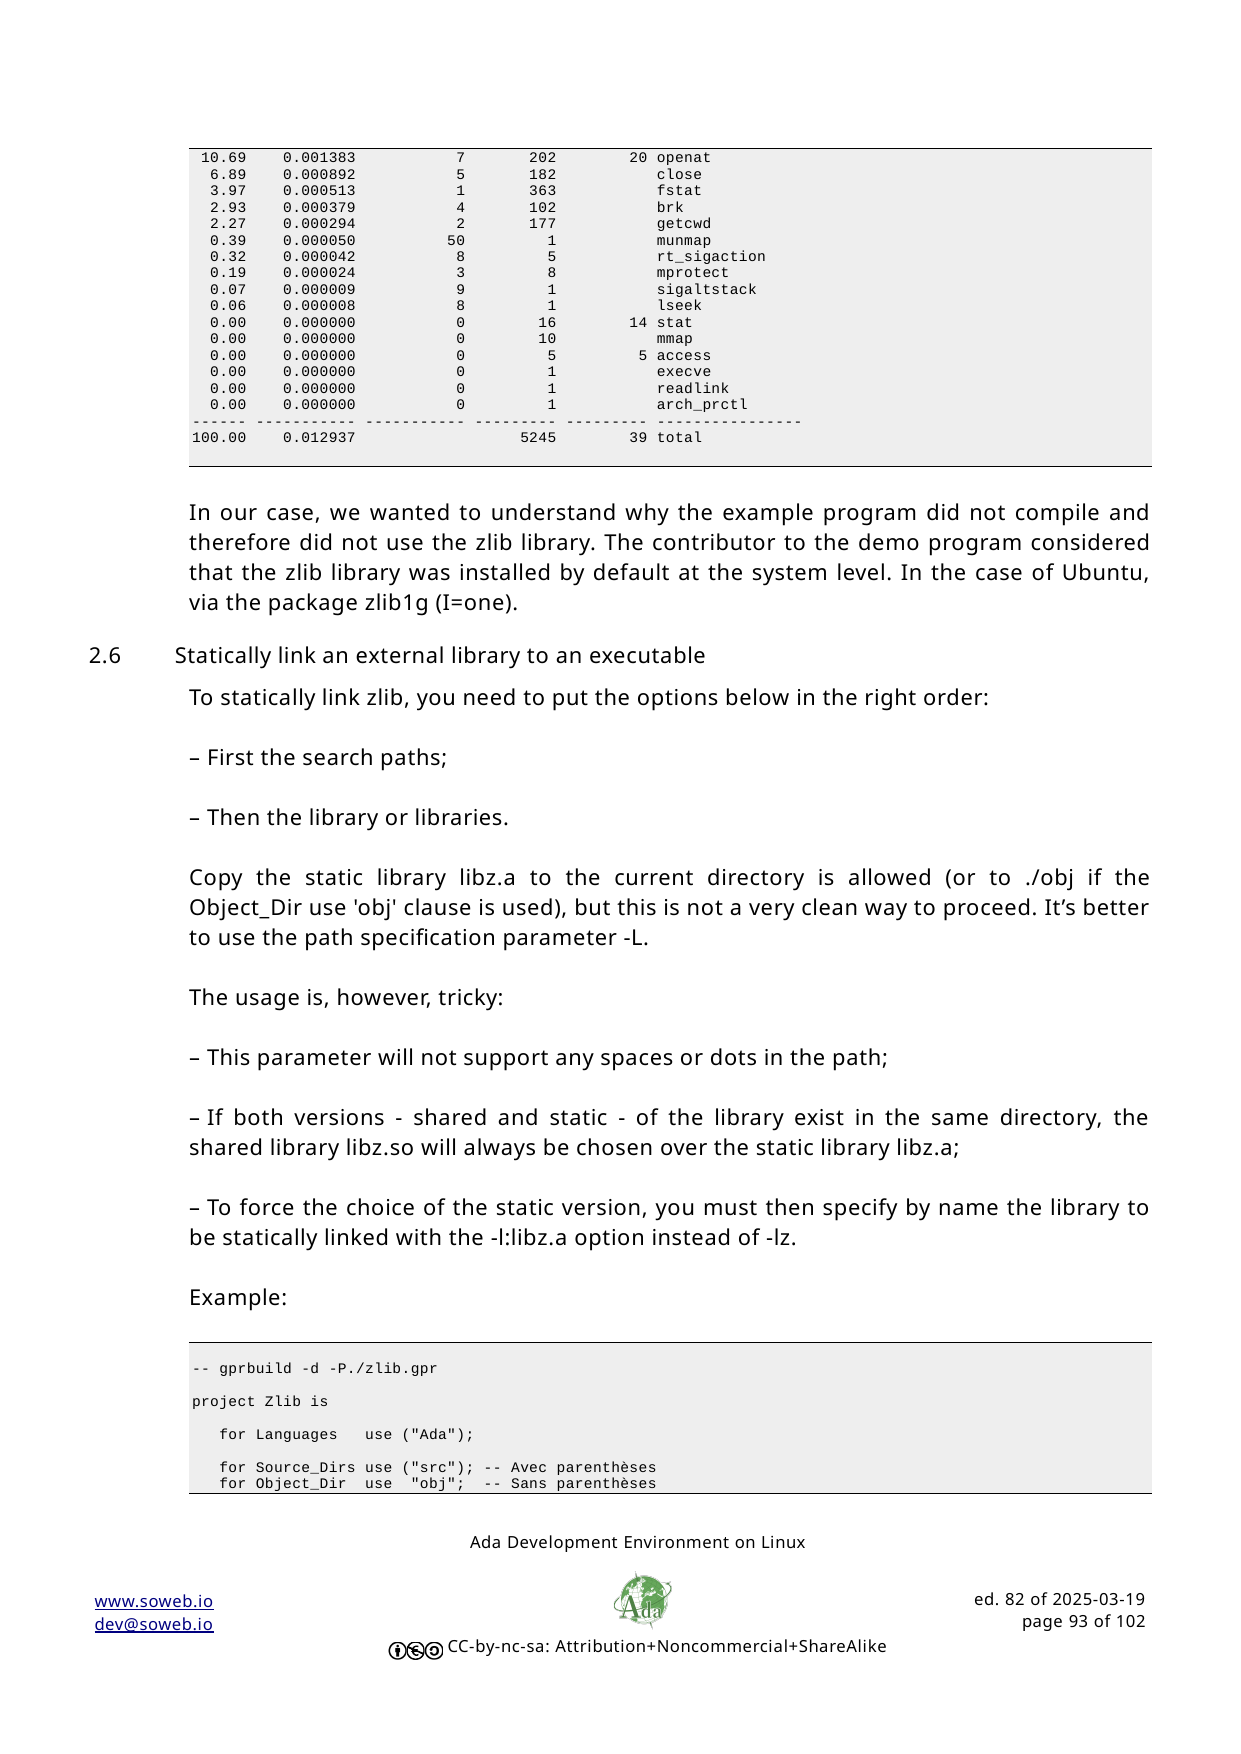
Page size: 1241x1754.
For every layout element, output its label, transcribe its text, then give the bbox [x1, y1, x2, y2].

list 0.00 0.000000 0 1 execve [189, 362, 1152, 378]
list for Languages use ("Ada"); [189, 1424, 1152, 1441]
list 10.69 0.001383 7 202 20 openat [189, 149, 1152, 164]
list for Source_Dirs use ("src"); -- Avec parenthèses [189, 1457, 1152, 1473]
text The usage is, however, tricky: [189, 982, 1152, 1012]
list 3.97 0.000513 1 363 fstat [189, 181, 1152, 197]
text – If both versions - shared and static - of the library exist in the same directory, the shared library libz.so will always be chosen over the static library libz.a; [189, 1102, 1152, 1162]
list 0.00 0.000000 0 1 arch_prctl [189, 394, 1152, 411]
list 2.27 0.000294 2 177 getcwd [189, 213, 1152, 230]
picture [388, 1642, 443, 1660]
list 0.19 0.000024 3 8 mprotect [189, 263, 1152, 279]
text – Then the library or libraries. [189, 802, 1152, 832]
list 0.07 0.000009 9 1 sigaltstack [189, 279, 1152, 296]
list 0.32 0.000042 8 5 rt_sigaction [189, 246, 1152, 263]
list project Zlib is [189, 1391, 1152, 1408]
text – To force the choice of the static version, you must then specify by name the library to be statically linked with the -l:libz.a option instead of -lz. [189, 1192, 1152, 1252]
text In our case, we wanted to understand why the example program did not compile and therefore did not use the zlib library. The contributor to the demo program considered that the zlib library was installed by default at the system level. In the case of Ubuntu, via the package zlib1g (I=one). [189, 496, 1152, 616]
text – This parameter will not support any spaces or dots in the path; [189, 1042, 1152, 1072]
picture [613, 1571, 672, 1630]
list 0.39 0.000050 50 1 munmap [189, 230, 1152, 246]
list 6.89 0.000892 5 182 close [189, 164, 1152, 181]
list 0.06 0.000008 8 1 lseek [189, 296, 1152, 312]
list 100.00 0.012937 5245 39 total [189, 427, 1152, 466]
text To statically link zlib, you need to put the options below in the right order: [189, 682, 1152, 712]
list ------ ----------- ----------- --------- --------- ---------------- [189, 411, 1152, 427]
list 2.93 0.000379 4 102 brk [189, 197, 1152, 213]
list 0.00 0.000000 0 16 14 stat [189, 312, 1152, 329]
text Copy the static library libz.a to the current directory is allowed (or to ./obj if the Object_Dir use 'obj' clause is used), but this is not a very clean way to proceed. It’s better to use the path specification parameter -L. [189, 862, 1152, 952]
list -- gprbuild -d -P./zlib.gpr [189, 1343, 1152, 1375]
list 0.00 0.000000 0 10 mmap [189, 329, 1152, 345]
subtitle Statically link an external library to an executable [88, 640, 1152, 670]
list 0.00 0.000000 0 1 readlink [189, 378, 1152, 394]
list for Object_Dir use "obj"; -- Sans parenthèses [189, 1473, 1152, 1493]
text – First the search paths; [189, 742, 1152, 772]
text Example: [189, 1282, 1152, 1312]
list 0.00 0.000000 0 5 5 access [189, 345, 1152, 362]
